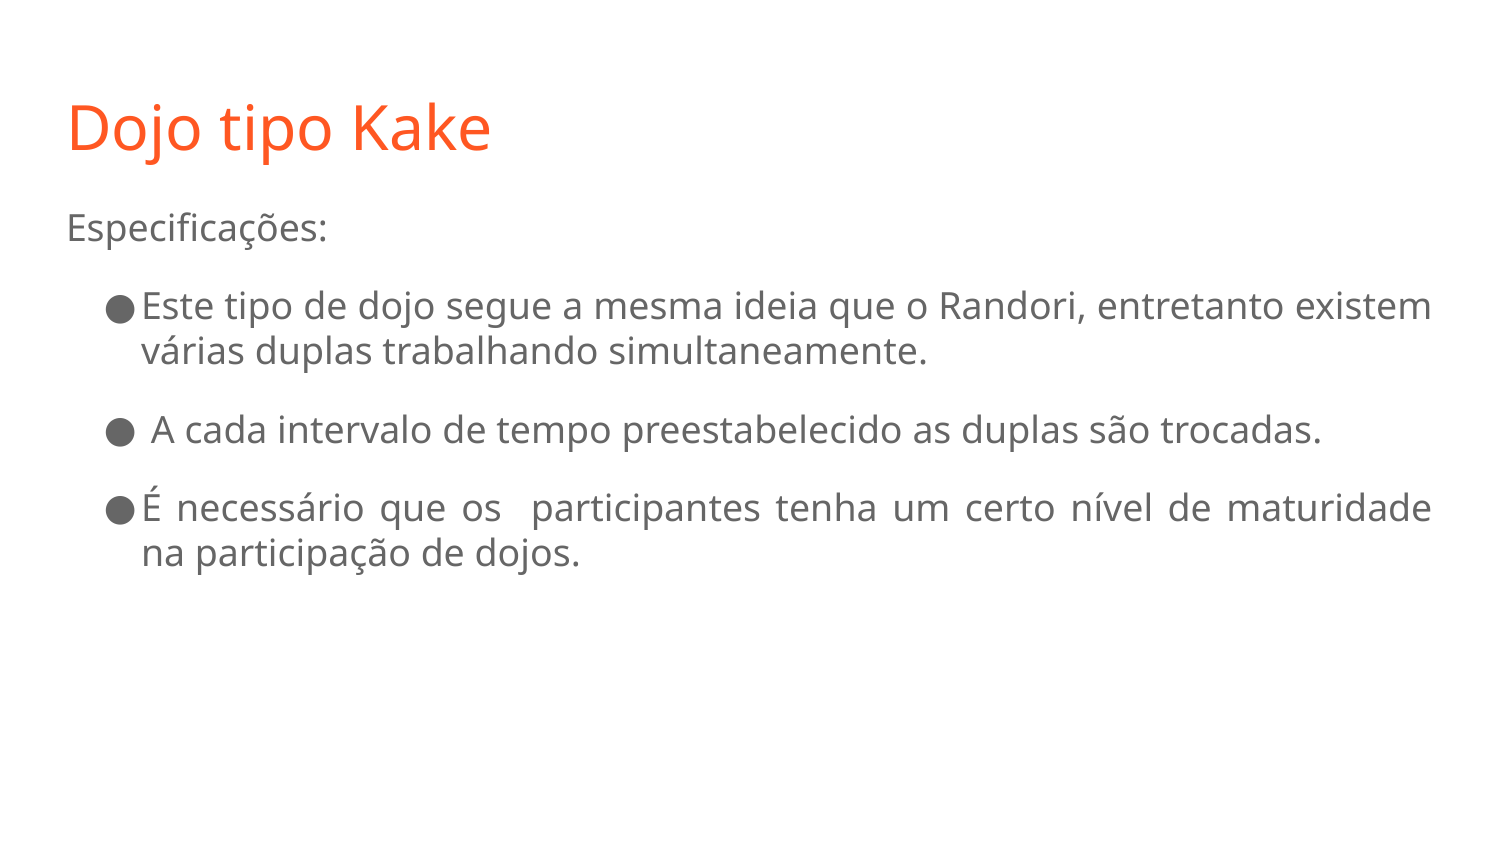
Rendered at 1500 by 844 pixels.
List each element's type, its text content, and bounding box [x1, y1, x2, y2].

list Especificações: Este tipo de dojo segue a mesma ideia que o Randori, entretanto existem várias duplas trabalhando simultaneamente. A cada intervalo de tempo preestabelecido as duplas são trocadas. É necessário que os participantes tenha um certo nível de maturidade na participação de dojos. [51, 189, 1449, 750]
title Dojo tipo Kake [51, 72, 1449, 167]
